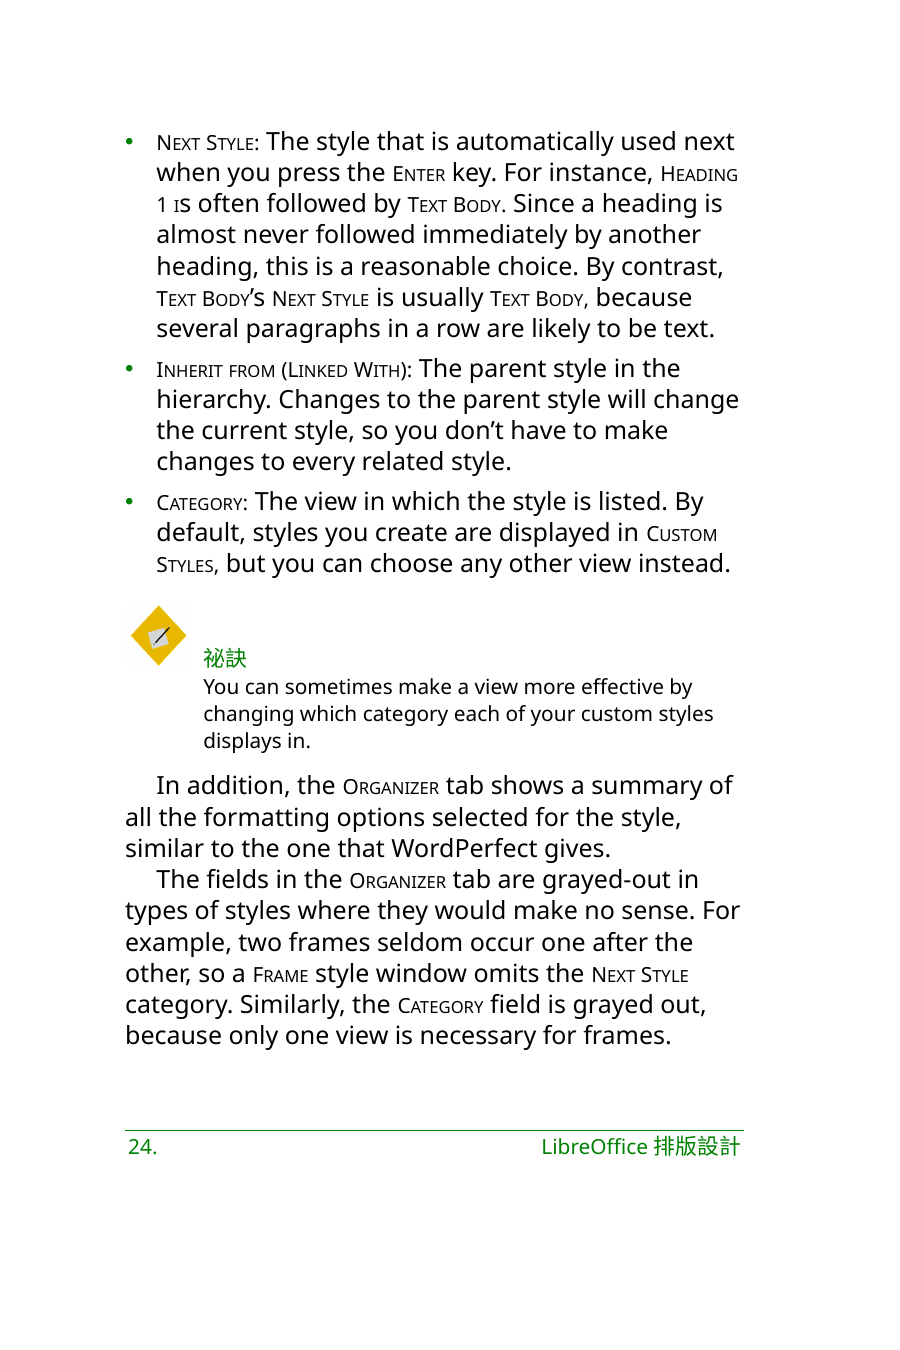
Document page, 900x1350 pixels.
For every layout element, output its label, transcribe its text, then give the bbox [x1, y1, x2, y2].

text In addition, the Organizer tab shows a summary of all the formatting options selected for the style, similar to the one that WordPerfect gives. [125, 770, 744, 863]
list 祕訣 [125, 603, 744, 673]
list Inherit from (Linked With): The parent style in the hierarchy. Changes to the parent style will change the current style, so you don’t have to make changes to every related style. [125, 352, 744, 477]
list Next Style: The style that is automatically used next when you press the Enter key. For instance, Heading 1 is often followed by Text Body. Since a heading is almost never followed immediately by another heading, this is a reasonable choice. By contrast, Text Body’s Next Style is usually Text Body, because several paragraphs in a row are likely to be text. [125, 125, 744, 344]
list Category: The view in which the style is listed. By default, styles you create are displayed in Custom Styles, but you can choose any other view instead. [125, 485, 744, 579]
text The fields in the Organizer tab are grayed-out in types of styles where they would make no sense. For example, two frames seldom occur one after the other, so a Frame style window omits the Next Style category. Similarly, the Category field is grayed out, because only one view is necessary for frames. [125, 863, 744, 1051]
picture [126, 604, 189, 667]
text You can sometimes make a view more effective by changing which category each of your custom styles displays in. [203, 673, 744, 754]
